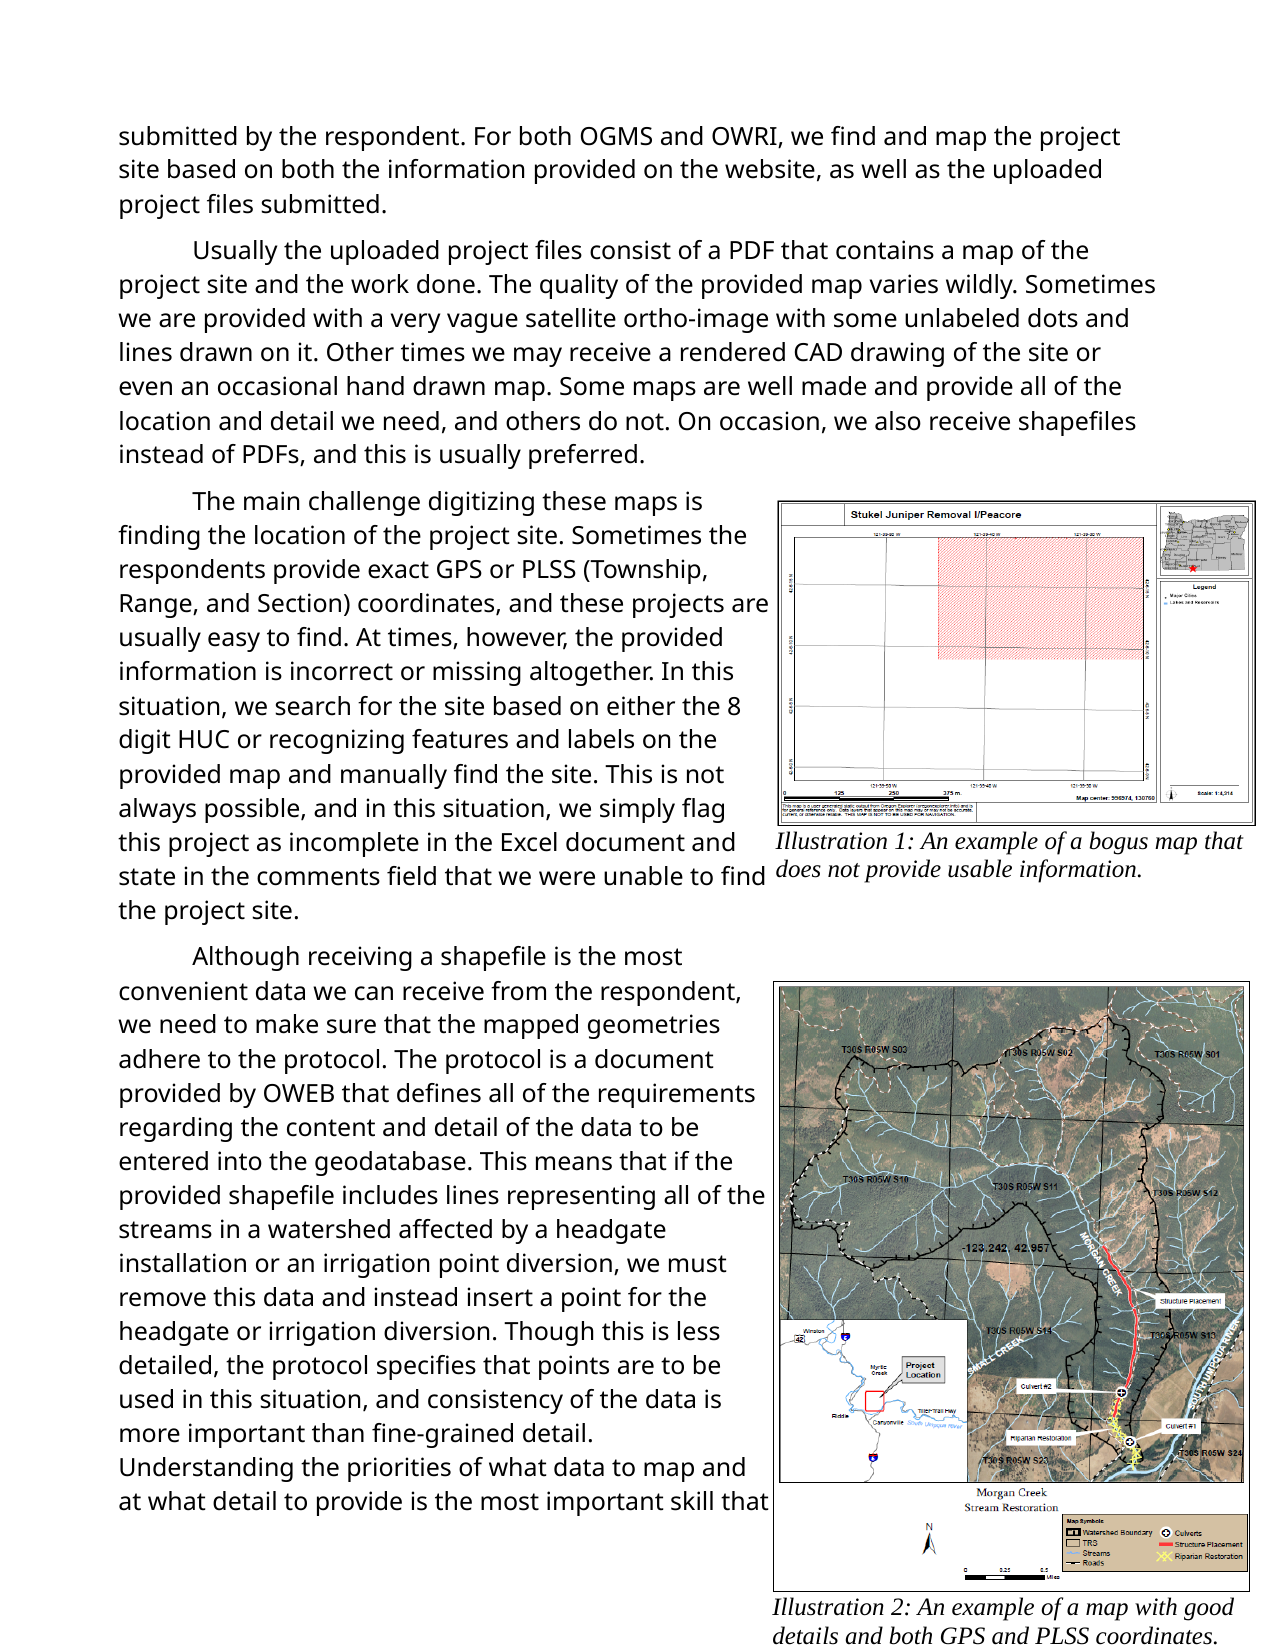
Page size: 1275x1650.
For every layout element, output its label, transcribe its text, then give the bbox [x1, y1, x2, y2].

text Illustration 1: An example of a bogus map that does not provide usable information. [775, 826, 1257, 883]
text submitted by the respondent. For both OGMS and OWRI, we find and map the project site based on both the information provided on the website, as well as the uploaded project files submitted. [118, 118, 1157, 220]
text Illustration 2: An example of a map with good details and both GPS and PLSS coordinates. [772, 1593, 1253, 1650]
picture [775, 499, 1257, 826]
text Usually the uploaded project files consist of a PDF that contains a map of the project site and the work done. The quality of the provided map varies wildly. Sometimes we are provided with a very vague satellite ortho-image with some unlabeled dots and lines drawn on it. Other times we may receive a rendered CAD drawing of the site or even an occasional hand drawn map. Some maps are well made and provide all of the location and detail we need, and others do not. On occasion, we also receive shapefiles instead of PDFs, and this is usually preferred. [118, 233, 1157, 471]
picture [772, 980, 1253, 1593]
text The main challenge digitizing these maps is finding the location of the project site. Sometimes the respondents provide exact GPS or PLSS (Township, Range, and Section) coordinates, and these projects are usually easy to find. At times, however, the provided information is incorrect or missing altogether. In this situation, we search for the site based on either the 8 digit HUC or recognizing features and labels on the provided map and manually find the site. This is not always possible, and in this situation, we simply flag this project as incomplete in the Excel document and state in the comments field that we were unable to find the project site. [118, 484, 1257, 927]
text Although receiving a shapefile is the most convenient data we can receive from the respondent, we need to make sure that the mapped geometries adhere to the protocol. The protocol is a document provided by OWEB that defines all of the requirements regarding the content and detail of the data to be entered into the geodatabase. This means that if the provided shapefile includes lines representing all of the streams in a watershed affected by a headgate installation or an irrigation point diversion, we must remove this data and instead insert a point for the headgate or irrigation diversion. Though this is less detailed, the protocol specifies that points are to be used in this situation, and consistency of the data is more important than fine-grained detail. Understanding the priorities of what data to map and at what detail to provide is the most important skill that [118, 939, 1253, 1518]
